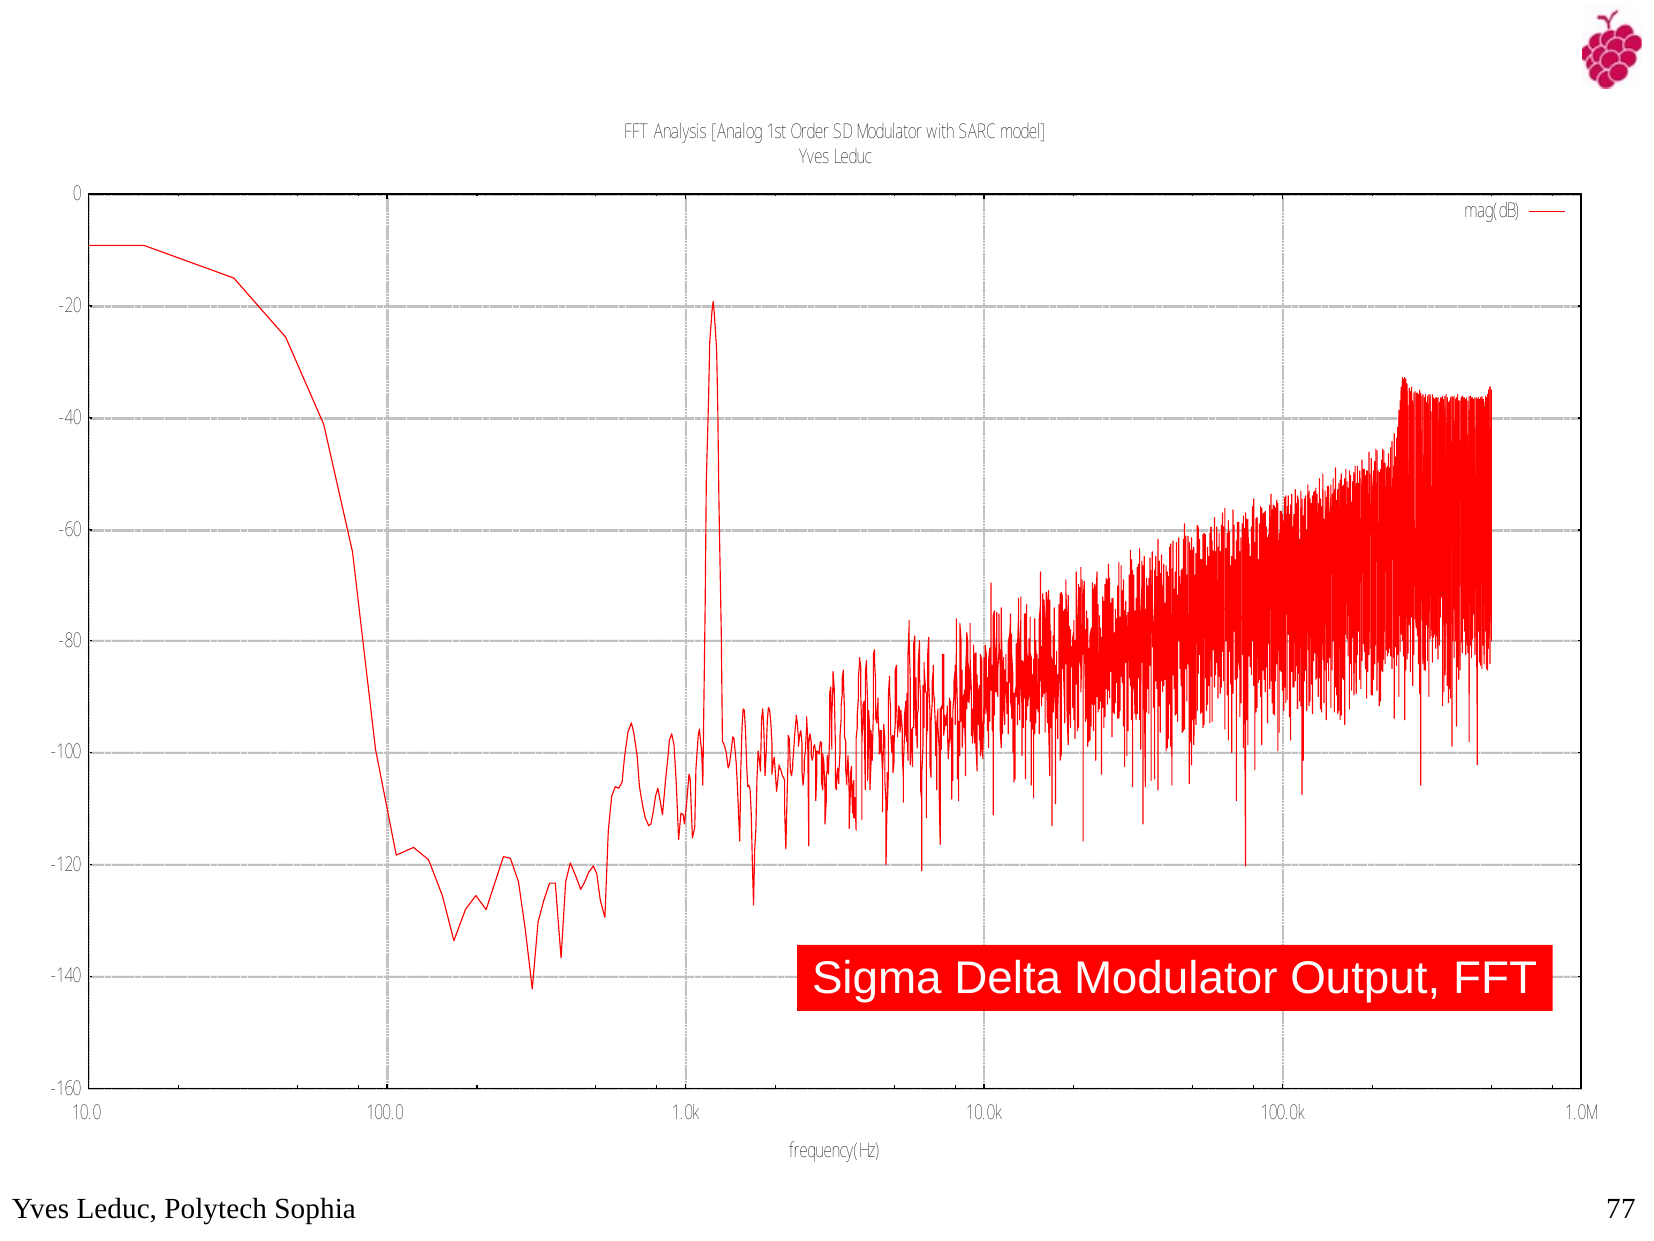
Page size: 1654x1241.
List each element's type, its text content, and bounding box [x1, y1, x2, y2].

picture [36, 94, 1607, 1170]
picture [1582, 5, 1642, 89]
text_box Sigma Delta Modulator Output, FFT [797, 944, 1553, 1011]
